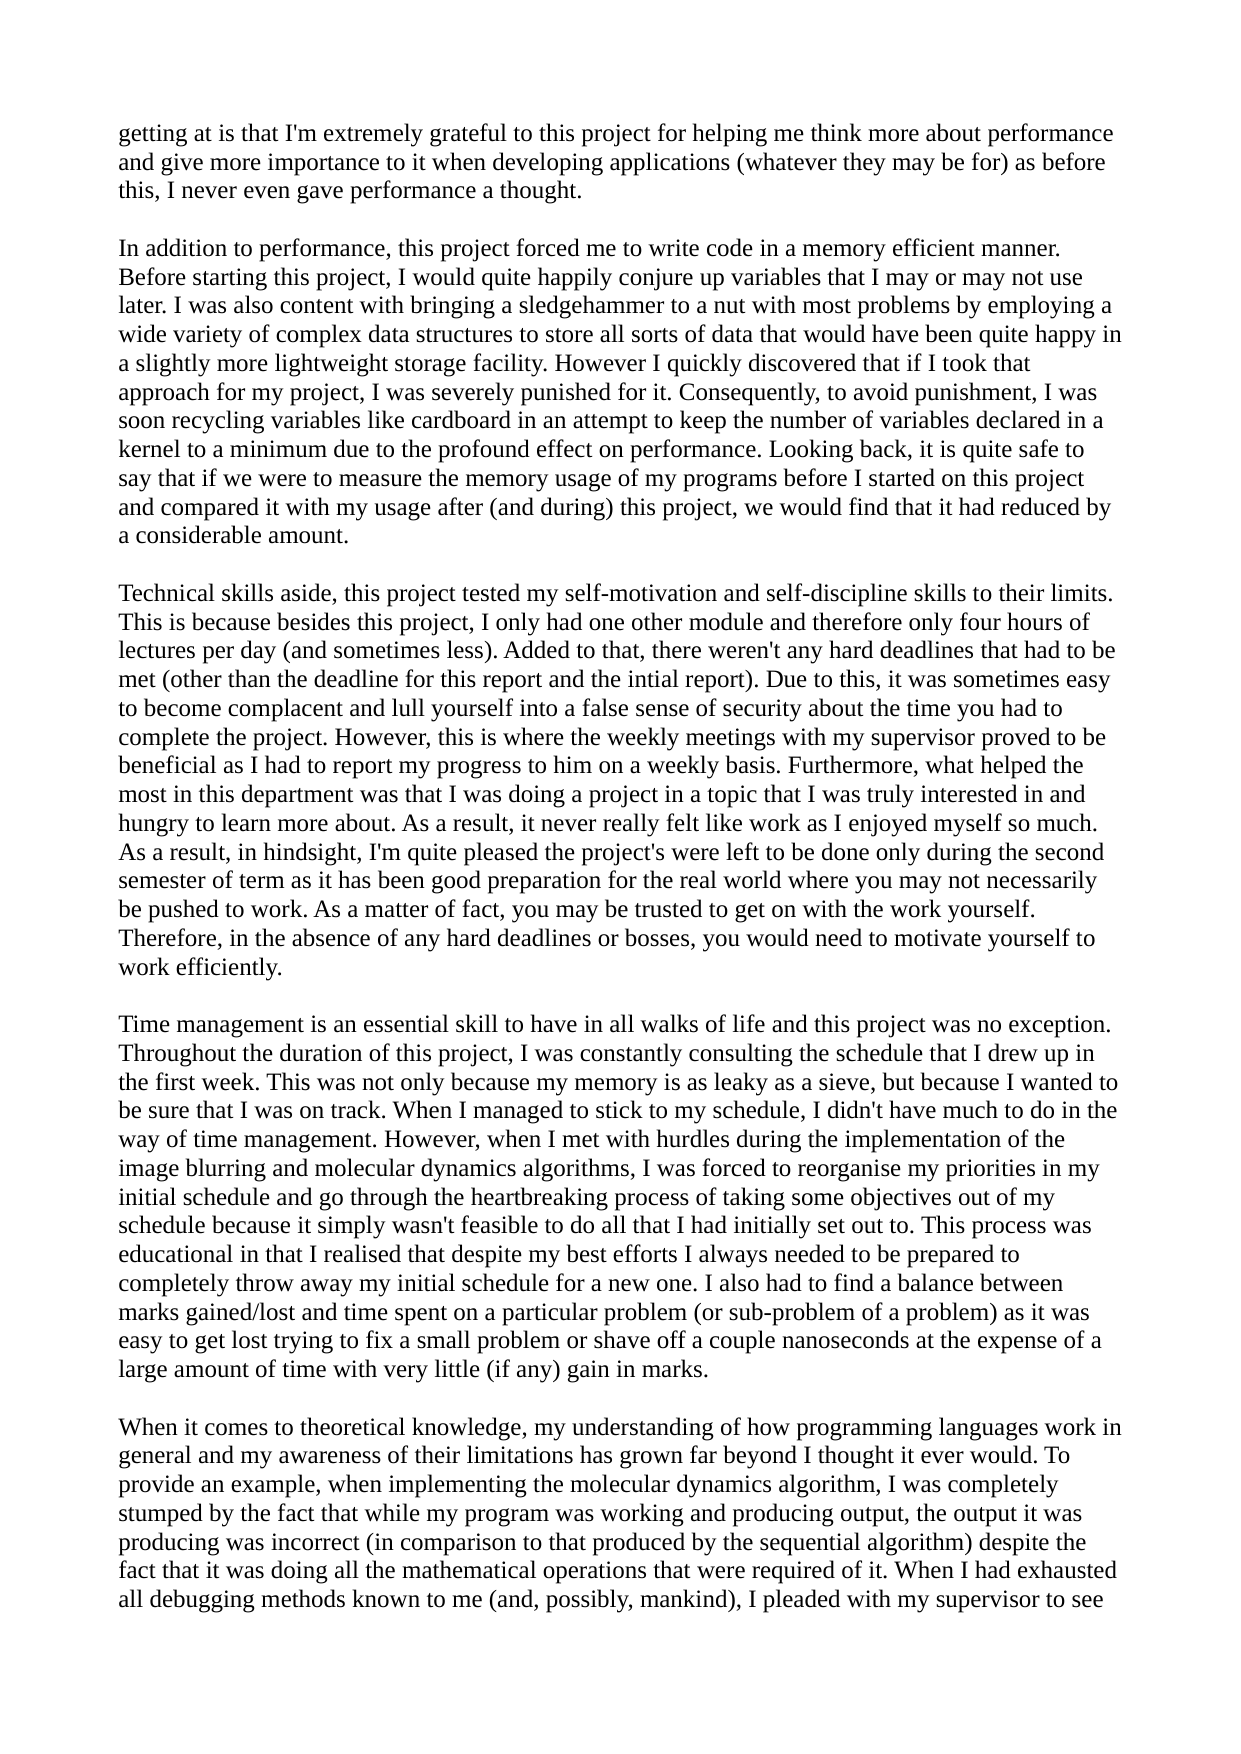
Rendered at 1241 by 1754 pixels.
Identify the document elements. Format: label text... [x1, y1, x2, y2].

text getting at is that I'm extremely grateful to this project for helping me think more about performance and give more importance to it when developing applications (whatever they may be for) as before this, I never even gave performance a thought. [118, 118, 1122, 204]
text In addition to performance, this project forced me to write code in a memory efficient manner. Before starting this project, I would quite happily conjure up variables that I may or may not use later. I was also content with bringing a sledgehammer to a nut with most problems by employing a wide variety of complex data structures to store all sorts of data that would have been quite happy in a slightly more lightweight storage facility. However I quickly discovered that if I took that approach for my project, I was severely punished for it. Consequently, to avoid punishment, I was soon recycling variables like cardboard in an attempt to keep the number of variables declared in a kernel to a minimum due to the profound effect on performance. Looking back, it is quite safe to say that if we were to measure the memory usage of my programs before I started on this project and compared it with my usage after (and during) this project, we would find that it had reduced by a considerable amount. [118, 233, 1122, 549]
text When it comes to theoretical knowledge, my understanding of how programming languages work in general and my awareness of their limitations has grown far beyond I thought it ever would. To provide an example, when implementing the molecular dynamics algorithm, I was completely stumped by the fact that while my program was working and producing output, the output it was producing was incorrect (in comparison to that produced by the sequential algorithm) despite the fact that it was doing all the mathematical operations that were required of it. When I had exhausted all debugging methods known to me (and, possibly, mankind), I pleaded with my supervisor to see [118, 1412, 1122, 1613]
text Technical skills aside, this project tested my self-motivation and self-discipline skills to their limits. This is because besides this project, I only had one other module and therefore only four hours of lectures per day (and sometimes less). Added to that, there weren't any hard deadlines that had to be met (other than the deadline for this report and the intial report). Due to this, it was sometimes easy to become complacent and lull yourself into a false sense of security about the time you had to complete the project. However, this is where the weekly meetings with my supervisor proved to be beneficial as I had to report my progress to him on a weekly basis. Furthermore, what helped the most in this department was that I was doing a project in a topic that I was truly interested in and hungry to learn more about. As a result, it never really felt like work as I enjoyed myself so much. As a result, in hindsight, I'm quite pleased the project's were left to be done only during the second semester of term as it has been good preparation for the real world where you may not necessarily be pushed to work. As a matter of fact, you may be trusted to get on with the work yourself. Therefore, in the absence of any hard deadlines or bosses, you would need to motivate yourself to work efficiently. [118, 578, 1122, 981]
text Time management is an essential skill to have in all walks of life and this project was no exception. Throughout the duration of this project, I was constantly consulting the schedule that I drew up in the first week. This was not only because my memory is as leaky as a sieve, but because I wanted to be sure that I was on track. When I managed to stick to my schedule, I didn't have much to do in the way of time management. However, when I met with hurdles during the implementation of the image blurring and molecular dynamics algorithms, I was forced to reorganise my priorities in my initial schedule and go through the heartbreaking process of taking some objectives out of my schedule because it simply wasn't feasible to do all that I had initially set out to. This process was educational in that I realised that despite my best efforts I always needed to be prepared to completely throw away my initial schedule for a new one. I also had to find a balance between marks gained/lost and time spent on a particular problem (or sub-problem of a problem) as it was easy to get lost trying to fix a small problem or shave off a couple nanoseconds at the expense of a large amount of time with very little (if any) gain in marks. [118, 1009, 1122, 1383]
